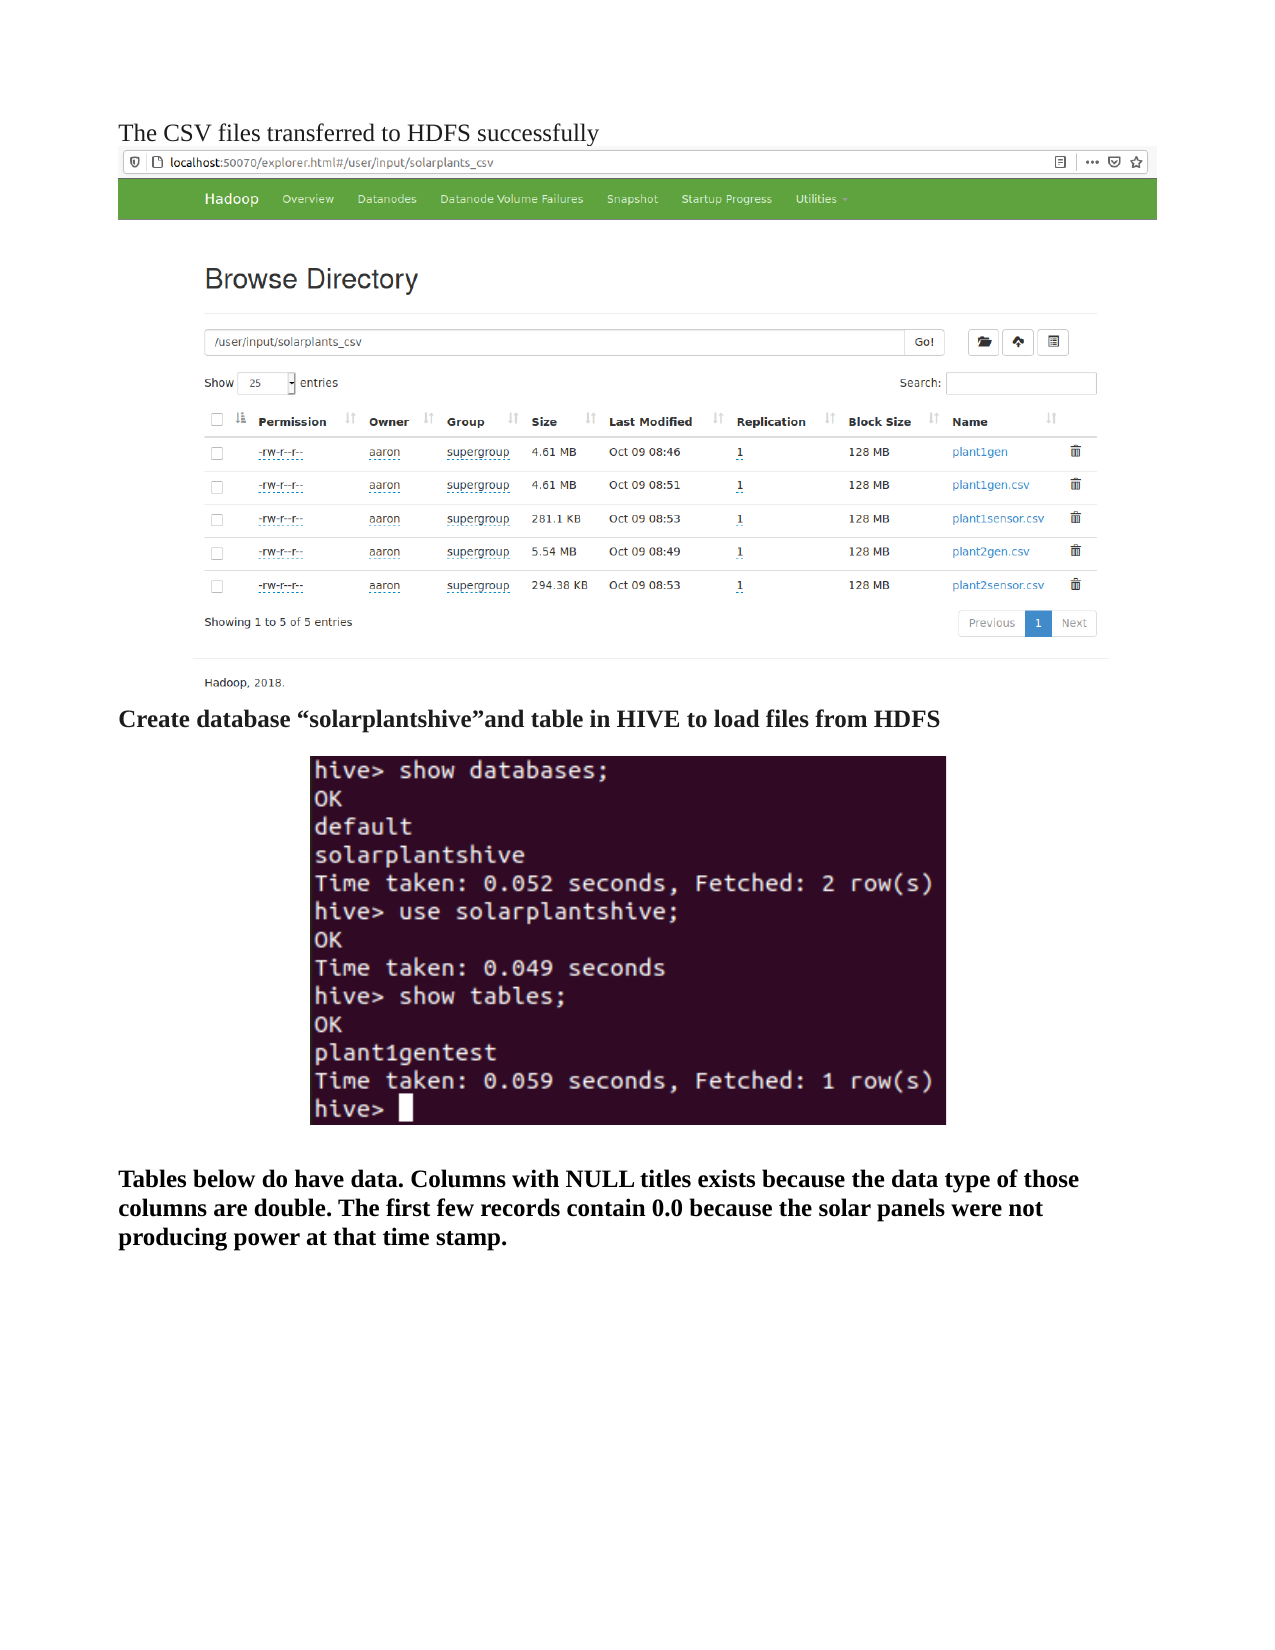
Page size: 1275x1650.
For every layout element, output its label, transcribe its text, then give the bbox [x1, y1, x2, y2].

text The CSV files transferred to HDFS successfully [118, 118, 1157, 146]
text Create database “solarplantshive”and table in HIVE to load files from HDFS [118, 705, 1157, 733]
picture [118, 146, 1157, 705]
picture [310, 756, 947, 1125]
text Tables below do have data. Columns with NULL titles exists because the data type of those columns are double. The first few records contain 0.0 because the solar panels were not producing power at that time stamp. [118, 1164, 1157, 1250]
